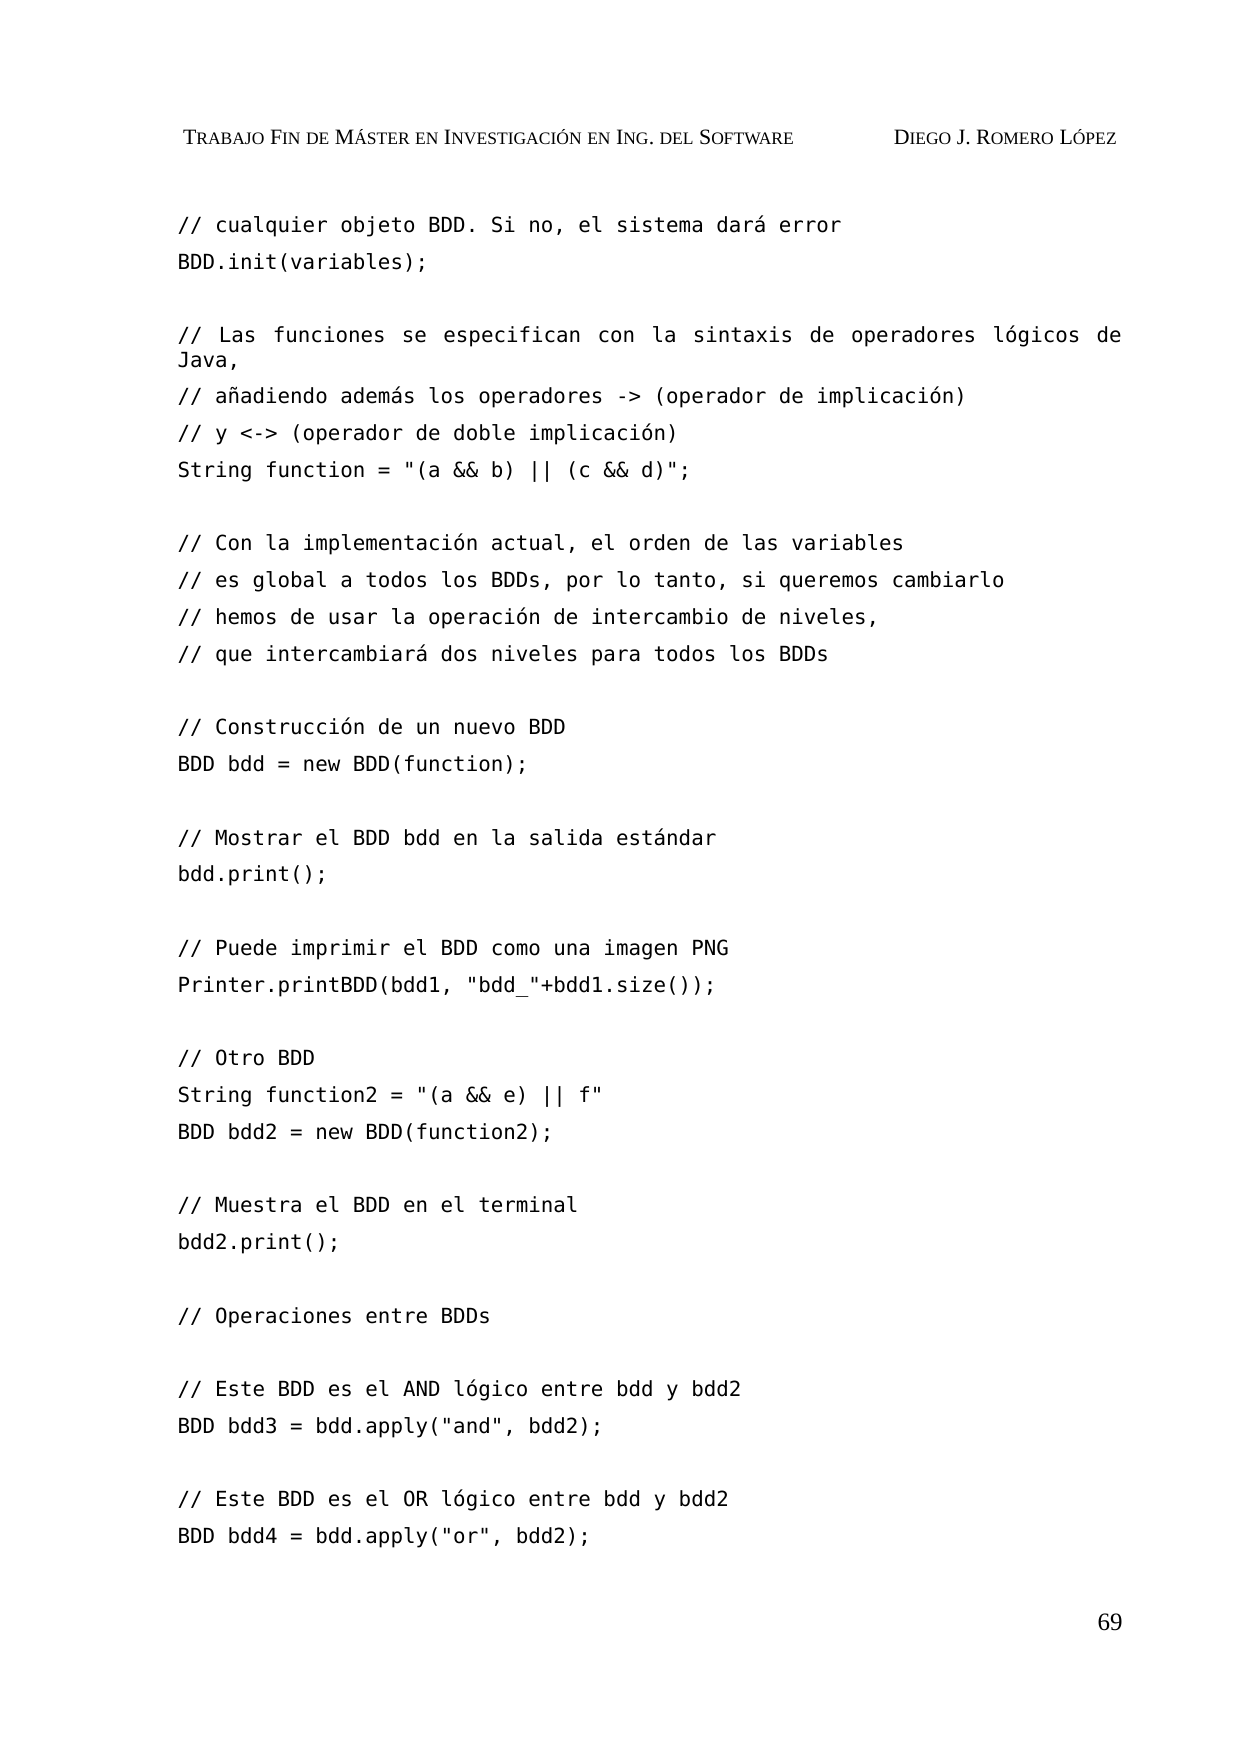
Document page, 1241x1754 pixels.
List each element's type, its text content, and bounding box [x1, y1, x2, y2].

text // añadiendo además los operadores -> (operador de implicación) [177, 384, 1122, 409]
text // es global a todos los BDDs, por lo tanto, si queremos cambiarlo [177, 568, 1122, 592]
text // Las funciones se especifican con la sintaxis de operadores lógicos de Java, [177, 323, 1122, 372]
text // Este BDD es el OR lógico entre bdd y bdd2 [177, 1487, 1122, 1512]
text // Muestra el BDD en el terminal [177, 1193, 1122, 1218]
text bdd2.print(); [177, 1230, 1122, 1254]
text BDD bdd2 = new BDD(function2); [177, 1120, 1122, 1144]
text BDD bdd = new BDD(function); [177, 752, 1122, 776]
text BDD bdd4 = bdd.apply("or", bdd2); [177, 1524, 1122, 1548]
text // Mostrar el BDD bdd en la salida estándar [177, 826, 1122, 850]
text // Otro BDD [177, 1046, 1122, 1071]
text Printer.printBDD(bdd1, "bdd_"+bdd1.size()); [177, 973, 1122, 997]
text String function = "(a && b) || (c && d)"; [177, 458, 1122, 482]
text // y <-> (operador de doble implicación) [177, 421, 1122, 445]
text // cualquier objeto BDD. Si no, el sistema dará error [177, 213, 1122, 237]
text // que intercambiará dos niveles para todos los BDDs [177, 642, 1122, 666]
text BDD.init(variables); [177, 250, 1122, 274]
text BDD bdd3 = bdd.apply("and", bdd2); [177, 1414, 1122, 1438]
text // Con la implementación actual, el orden de las variables [177, 531, 1122, 556]
text // Construcción de un nuevo BDD [177, 715, 1122, 739]
text // Puede imprimir el BDD como una imagen PNG [177, 936, 1122, 960]
text String function2 = "(a && e) || f" [177, 1083, 1122, 1107]
text // Este BDD es el AND lógico entre bdd y bdd2 [177, 1377, 1122, 1401]
text // hemos de usar la operación de intercambio de niveles, [177, 605, 1122, 629]
text // Operaciones entre BDDs [177, 1304, 1122, 1328]
text bdd.print(); [177, 862, 1122, 887]
